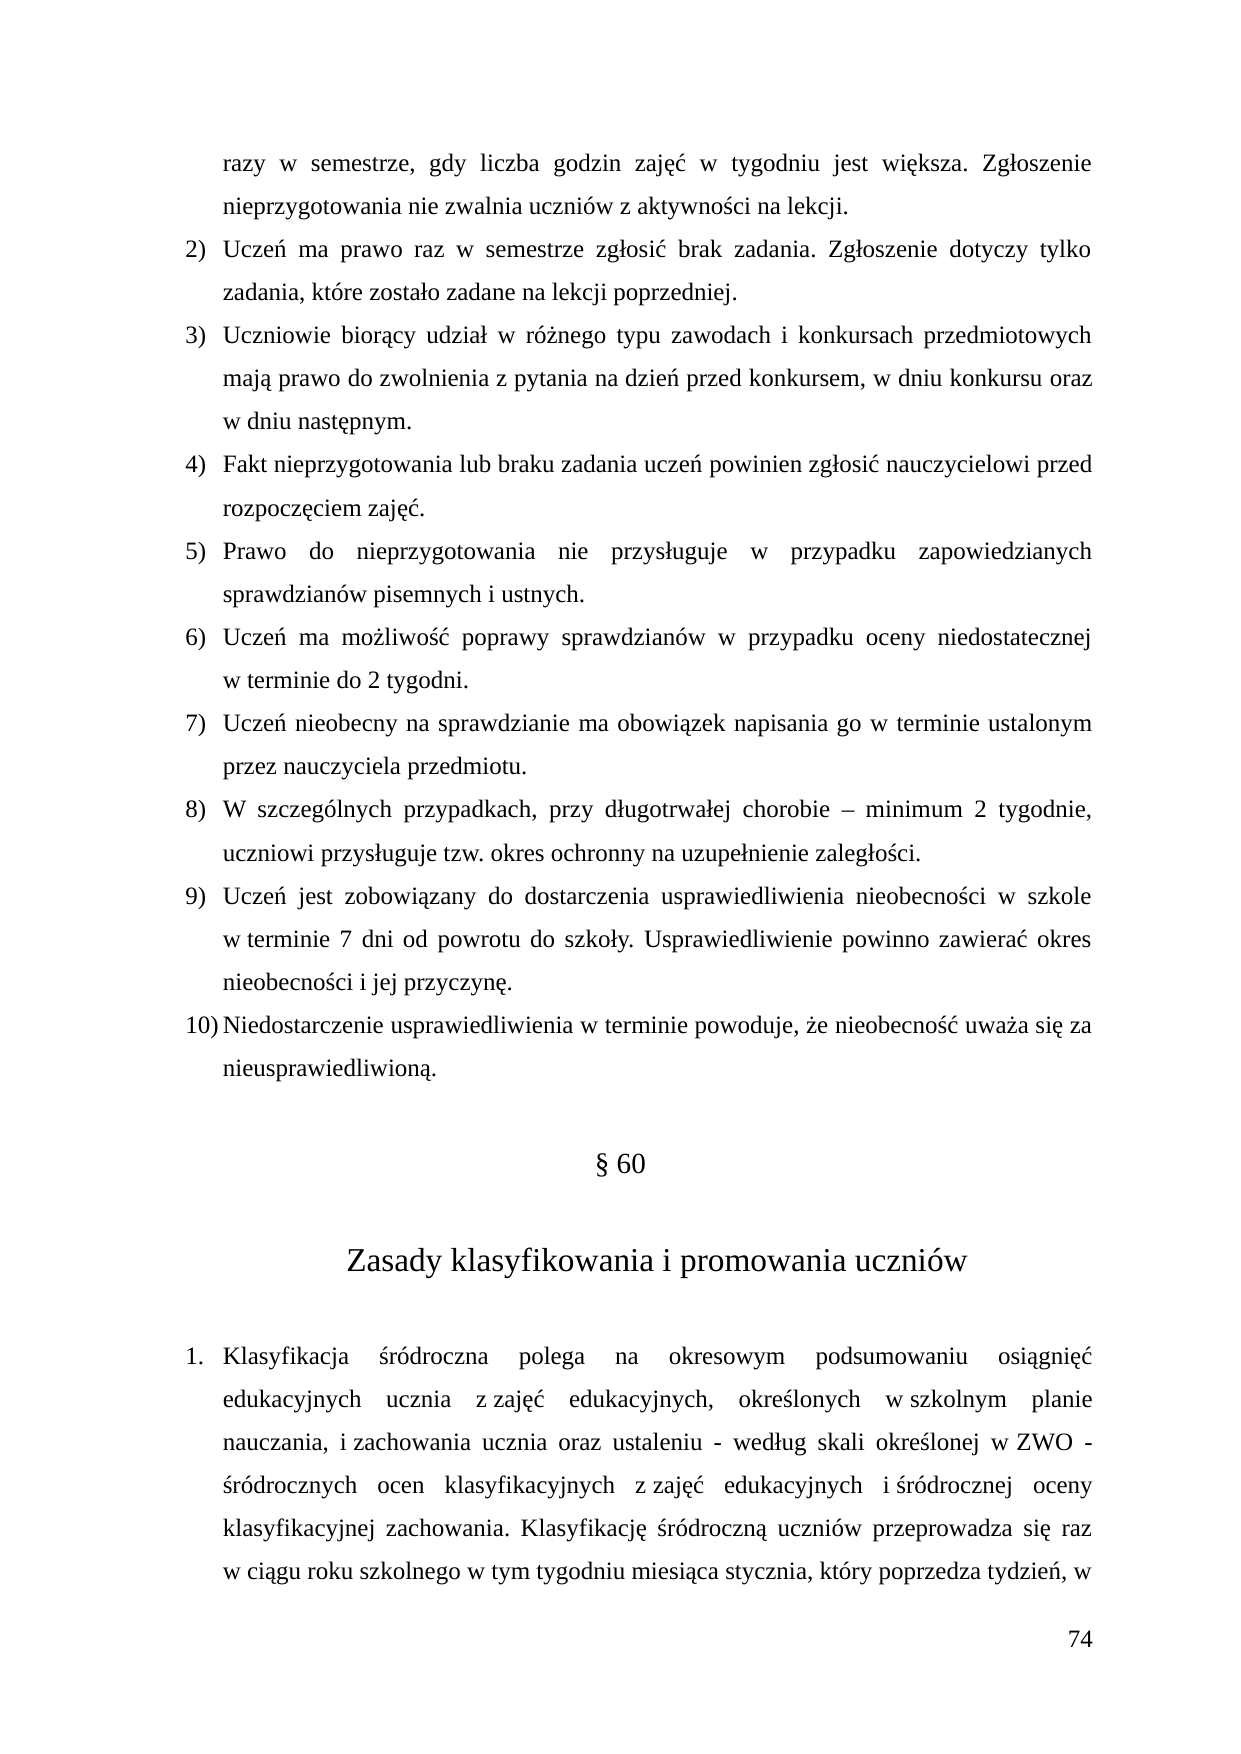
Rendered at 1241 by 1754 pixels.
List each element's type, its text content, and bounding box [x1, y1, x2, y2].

list razy w semestrze, gdy liczba godzin zajęć w tygodniu jest większa. Zgłoszenie nieprzygotowania nie zwalnia uczniów z aktywności na lekcji. [185, 148, 1093, 219]
text § 60 [148, 1147, 1093, 1180]
list Prawo do nieprzygotowania nie przysługuje w przypadku zapowiedzianych sprawdzianów pisemnych i ustnych. [185, 536, 1093, 608]
list Uczeń nieobecny na sprawdzianie ma obowiązek napisania go w terminie ustalonym przez nauczyciela przedmiotu. [185, 708, 1093, 780]
list W szczególnych przypadkach, przy długotrwałej chorobie – minimum 2 tygodnie, uczniowi przysługuje tzw. okres ochronny na uzupełnienie zaległości. [185, 794, 1093, 866]
list Fakt nieprzygotowania lub braku zadania uczeń powinien zgłosić nauczycielowi przed rozpoczęciem zajęć. [185, 449, 1093, 521]
list Uczeń ma możliwość poprawy sprawdzianów w przypadku oceny niedostatecznej w terminie do 2 tygodni. [185, 622, 1093, 694]
text Zasady klasyfikowania i promowania uczniów [221, 1240, 1093, 1278]
list Uczeń jest zobowiązany do dostarczenia usprawiedliwienia nieobecności w szkole w terminie 7 dni od powrotu do szkoły. Usprawiedliwienie powinno zawierać okres nieobecności i jej przyczynę. [185, 881, 1093, 996]
list Uczniowie biorący udział w różnego typu zawodach i konkursach przedmiotowych mają prawo do zwolnienia z pytania na dzień przed konkursem, w dniu konkursu oraz w dniu następnym. [185, 320, 1093, 435]
list Uczeń ma prawo raz w semestrze zgłosić brak zadania. Zgłoszenie dotyczy tylko zadania, które zostało zadane na lekcji poprzedniej. [185, 234, 1093, 306]
list Niedostarczenie usprawiedliwienia w terminie powoduje, że nieobecność uważa się za nieusprawiedliwioną. [185, 1010, 1093, 1082]
list Klasyfikacja śródroczna polega na okresowym podsumowaniu osiągnięć edukacyjnych ucznia z zajęć edukacyjnych, określonych w szkolnym planie nauczania, i zachowania ucznia oraz ustaleniu - według skali określonej w ZWO - śródrocznych ocen klasyfikacyjnych z zajęć edukacyjnych i śródrocznej oceny klasyfikacyjnej zachowania. Klasyfikację śródroczną uczniów przeprowadza się raz w ciągu roku szkolnego w tym tygodniu miesiąca stycznia, który poprzedza tydzień, w [185, 1341, 1093, 1585]
